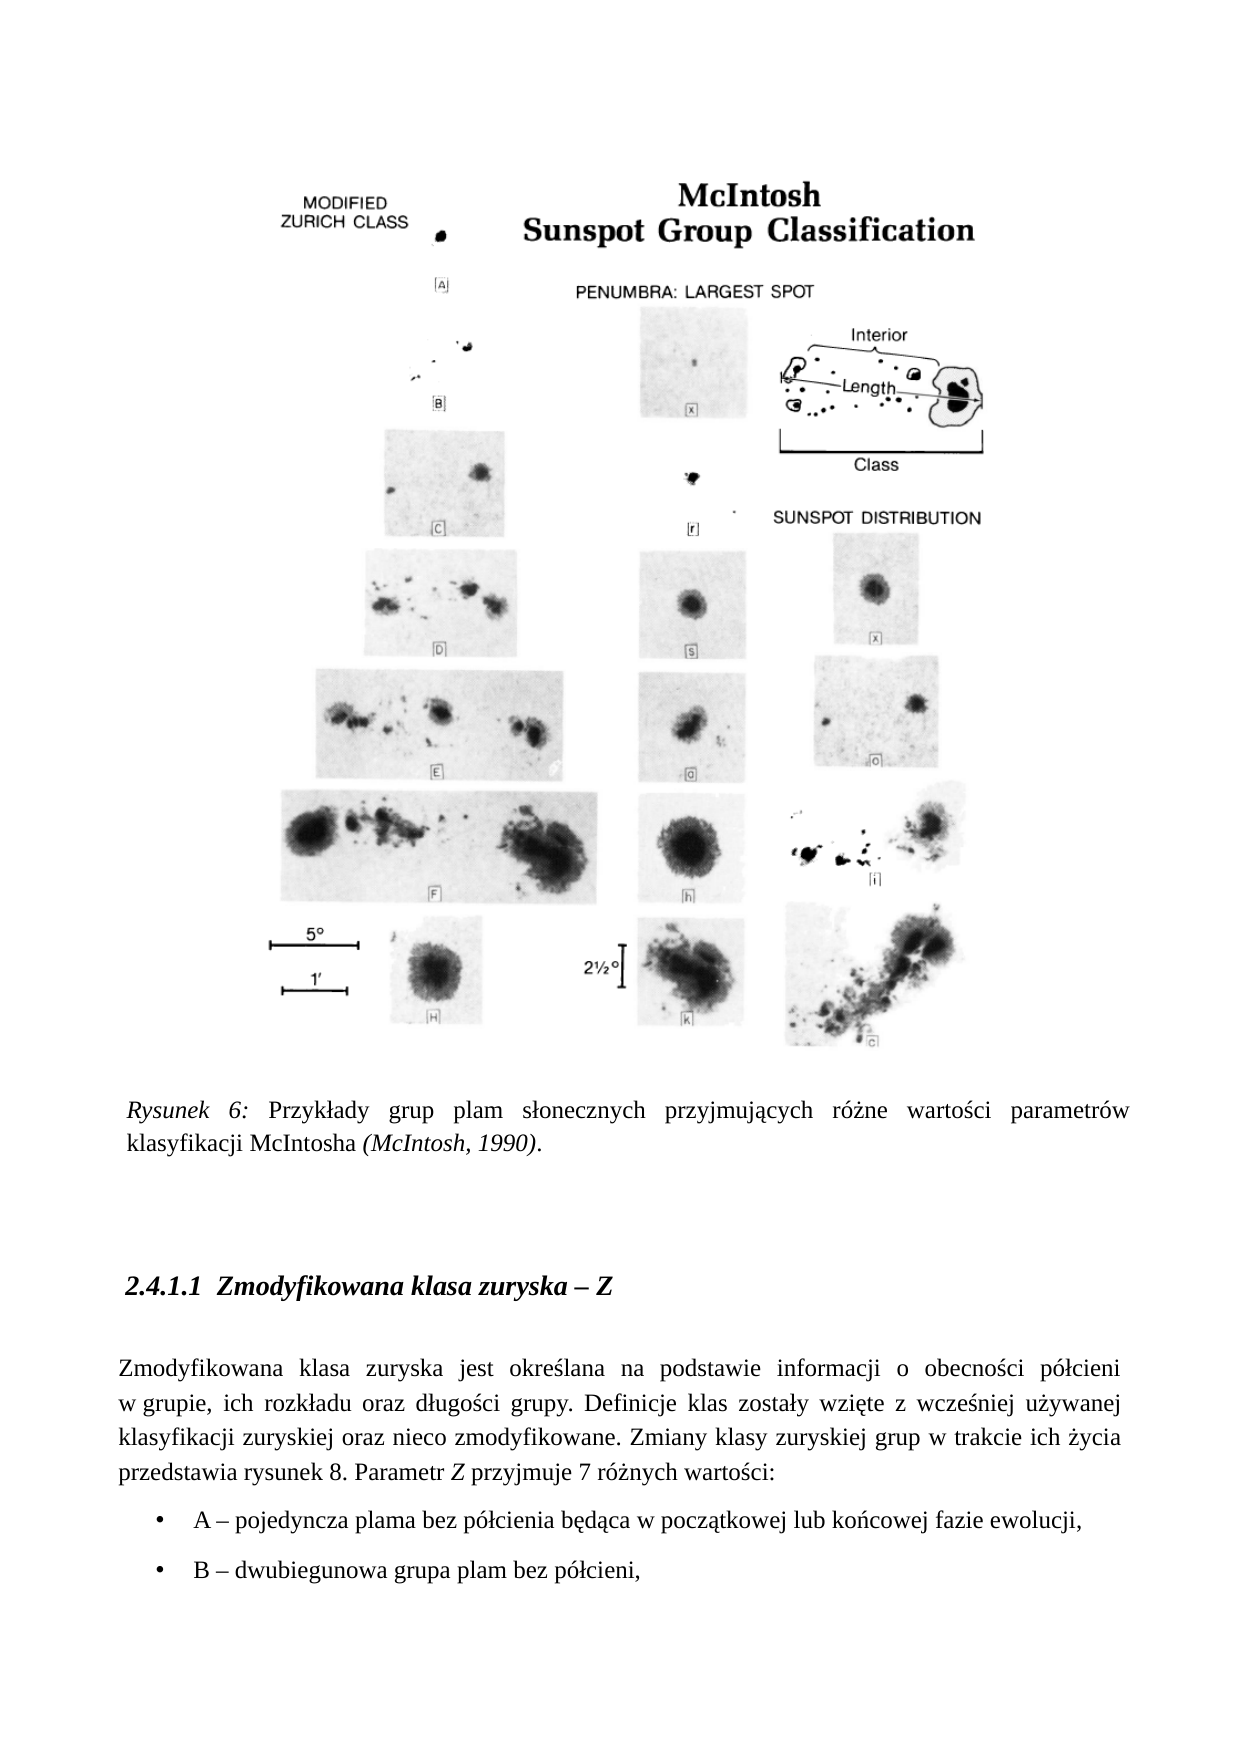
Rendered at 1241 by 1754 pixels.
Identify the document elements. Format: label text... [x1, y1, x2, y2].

text Rysunek 6: Przykłady grup plam słonecznych przyjmujących różne wartości parametrów klasyfikacji McIntosha (McIntosh, 1990). [126, 136, 1130, 1157]
list B – dwubiegunowa grupa plam bez półcieni, [156, 1555, 1122, 1583]
text Zmodyfikowana klasa zuryska jest określana na podstawie informacji o obecności półcieni w grupie, ich rozkładu oraz długości grupy. Definicje klas zostały wzięte z wcześniej używanej klasyfikacji zuryskiej oraz nieco zmodyfikowane. Zmiany klasy zuryskiej grup w trakcie ich życia przedstawia rysunek 8. Parametr Z przyjmuje 7 różnych wartości: [118, 1353, 1122, 1485]
list A – pojedyncza plama bez półcienia będąca w początkowej lub końcowej fazie ewolucji, [156, 1506, 1122, 1534]
picture [252, 161, 1005, 1054]
subtitle Zmodyfikowana klasa zuryska – Z [118, 1269, 1122, 1301]
